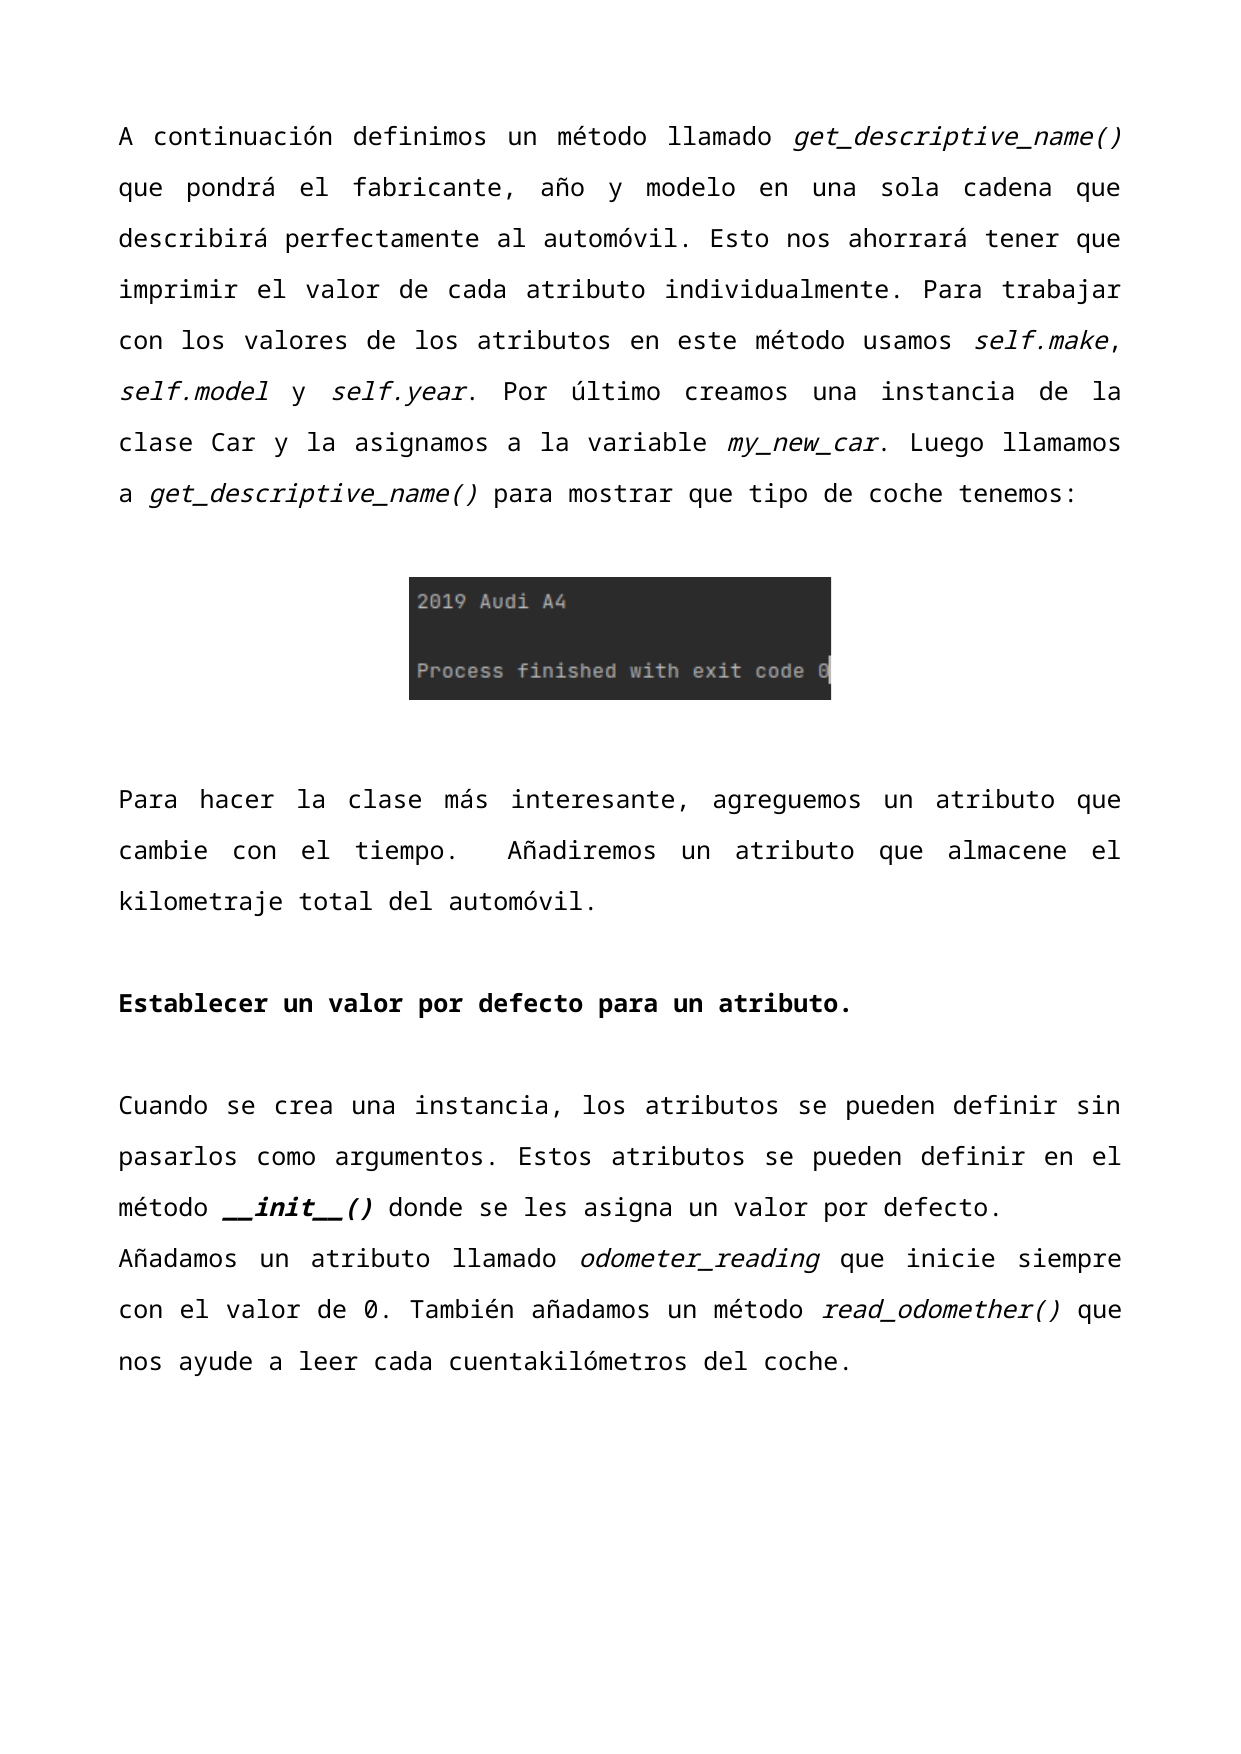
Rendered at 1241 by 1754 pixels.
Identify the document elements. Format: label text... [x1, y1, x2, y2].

text A continuación definimos un método llamado get_descriptive_name() que pondrá el fabricante, año y modelo en una sola cadena que describirá perfectamente al automóvil. Esto nos ahorrará tener que imprimir el valor de cada atributo individualmente. Para trabajar con los valores de los atributos en este método usamos self.make, self.model y self.year. Por último creamos una instancia de la clase Car y la asignamos a la variable my_new_car. Luego llamamos a get_descriptive_name() para mostrar que tipo de coche tenemos: [118, 118, 1122, 509]
text Establecer un valor por defecto para un atributo. [118, 986, 1122, 1020]
text Añadamos un atributo llamado odometer_reading que inicie siempre con el valor de 0. También añadamos un método read_odomether() que nos ayude a leer cada cuentakilómetros del coche. [118, 1241, 1122, 1377]
text Para hacer la clase más interesante, agreguemos un atributo que cambie con el tiempo. Añadiremos un atributo que almacene el kilometraje total del automóvil. [118, 782, 1122, 918]
picture [409, 577, 832, 700]
text Cuando se crea una instancia, los atributos se pueden definir sin pasarlos como argumentos. Estos atributos se pueden definir en el método __init__() donde se les asigna un valor por defecto. [118, 1088, 1122, 1224]
